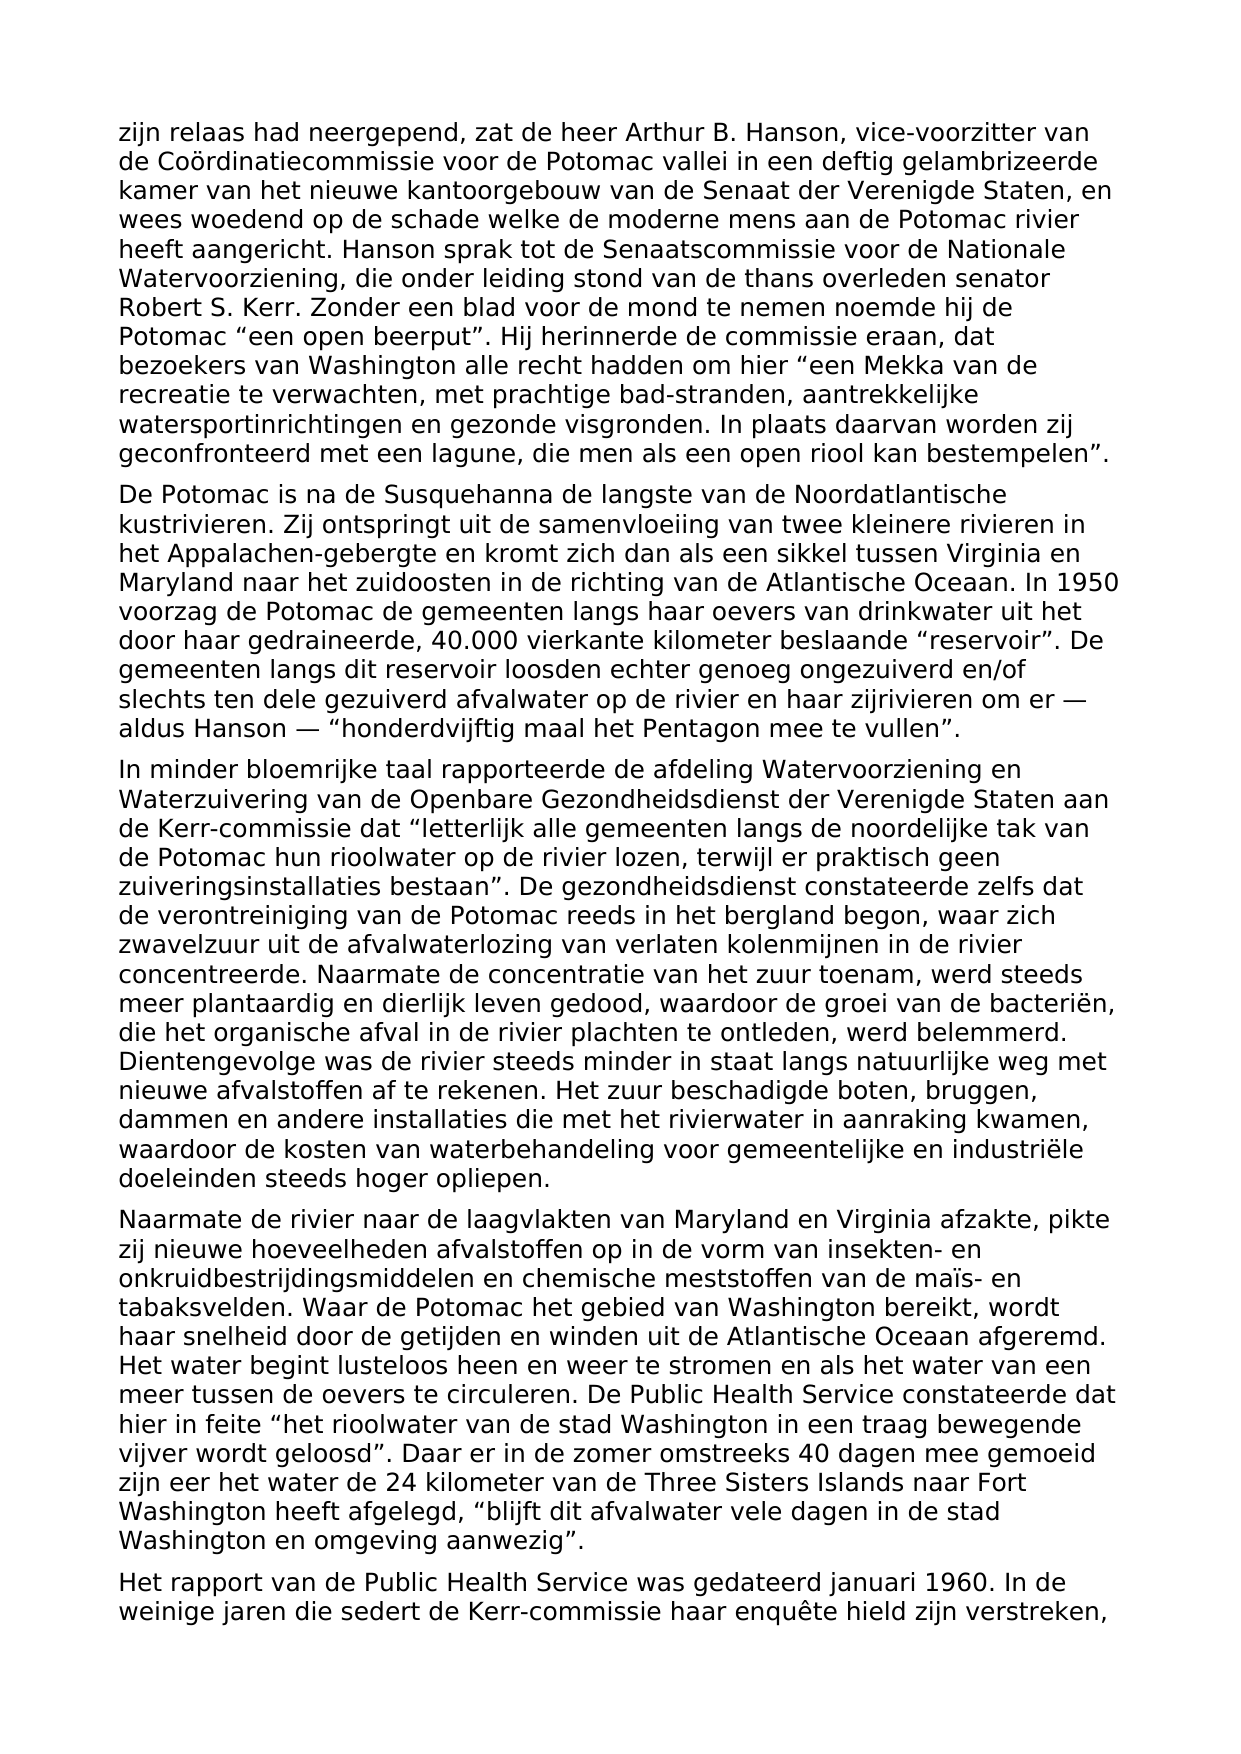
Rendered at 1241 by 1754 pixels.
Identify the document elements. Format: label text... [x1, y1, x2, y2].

text In minder bloemrijke taal rapporteerde de afdeling Watervoorziening en Waterzuivering van de Openbare Gezondheidsdienst der Verenigde Staten aan de Kerr-commissie dat “letterlijk alle gemeenten langs de noordelijke tak van de Potomac hun rioolwater op de rivier lozen, terwijl er praktisch geen zuiveringsinstallaties bestaan”. De gezondheidsdienst constateerde zelfs dat de verontreiniging van de Potomac reeds in het bergland begon, waar zich zwavelzuur uit de afvalwaterlozing van verlaten kolenmijnen in de rivier concentreerde. Naarmate de concentratie van het zuur toenam, werd steeds meer plantaardig en dierlijk leven gedood, waardoor de groei van de bacteriën, die het organische afval in de rivier plachten te ontleden, werd belemmerd. Dientengevolge was de rivier steeds minder in staat langs natuurlijke weg met nieuwe afvalstoffen af te rekenen. Het zuur beschadigde boten, bruggen, dammen en andere installaties die met het rivierwater in aanraking kwamen, waardoor de kosten van waterbehandeling voor gemeentelijke en industriële doeleinden steeds hoger opliepen. [118, 756, 1122, 1193]
text Het rapport van de Public Health Service was gedateerd januari 1960. In de weinige jaren die sedert de Kerr-commissie haar enquête hield zijn verstreken, [118, 1568, 1122, 1626]
text Naarmate de rivier naar de laagvlakten van Maryland en Virginia afzakte, pikte zij nieuwe hoeveelheden afvalstoffen op in de vorm van insekten- en onkruidbestrijdingsmiddelen en chemische meststoffen van de maïs- en tabaksvelden. Waar de Potomac het gebied van Washington bereikt, wordt haar snelheid door de getijden en winden uit de Atlantische Oceaan afgeremd. Het water begint lusteloos heen en weer te stromen en als het water van een meer tussen de oevers te circuleren. De Public Health Service constateerde dat hier in feite “het rioolwater van de stad Washington in een traag bewegende vijver wordt geloosd”. Daar er in de zomer omstreeks 40 dagen mee gemoeid zijn eer het water de 24 kilometer van de Three Sisters Islands naar Fort Washington heeft afgelegd, “blijft dit afvalwater vele dagen in de stad Washington en omgeving aanwezig”. [118, 1206, 1122, 1556]
text zijn relaas had neergepend, zat de heer Arthur B. Hanson, vice-voorzitter van de Coördinatiecommissie voor de Potomac vallei in een deftig gelambrizeerde kamer van het nieuwe kantoorgebouw van de Senaat der Verenigde Staten, en wees woedend op de schade welke de moderne mens aan de Potomac rivier heeft aangericht. Hanson sprak tot de Senaatscommissie voor de Nationale Watervoorziening, die onder leiding stond van de thans overleden senator Robert S. Kerr. Zonder een blad voor de mond te nemen noemde hij de Potomac “een open beerput”. Hij herinnerde de commissie eraan, dat bezoekers van Washington alle recht hadden om hier “een Mekka van de recreatie te verwachten, met prachtige bad-stranden, aantrekkelijke watersportinrichtingen en gezonde visgronden. In plaats daarvan worden zij geconfronteerd met een lagune, die men als een open riool kan bestempelen”. [118, 118, 1122, 468]
text De Potomac is na de Susquehanna de langste van de Noordatlantische kustrivieren. Zij ontspringt uit de samenvloeiing van twee kleinere rivieren in het Appalachen-gebergte en kromt zich dan als een sikkel tussen Virginia en Maryland naar het zuidoosten in de richting van de Atlantische Oceaan. In 1950 voorzag de Potomac de gemeenten langs haar oevers van drinkwater uit het door haar gedraineerde, 40.000 vierkante kilometer beslaande “reservoir”. De gemeenten langs dit reservoir loosden echter genoeg ongezuiverd en/of slechts ten dele gezuiverd afvalwater op de rivier en haar zijrivieren om er — aldus Hanson — “honderdvijftig maal het Pentagon mee te vullen”. [118, 481, 1122, 743]
